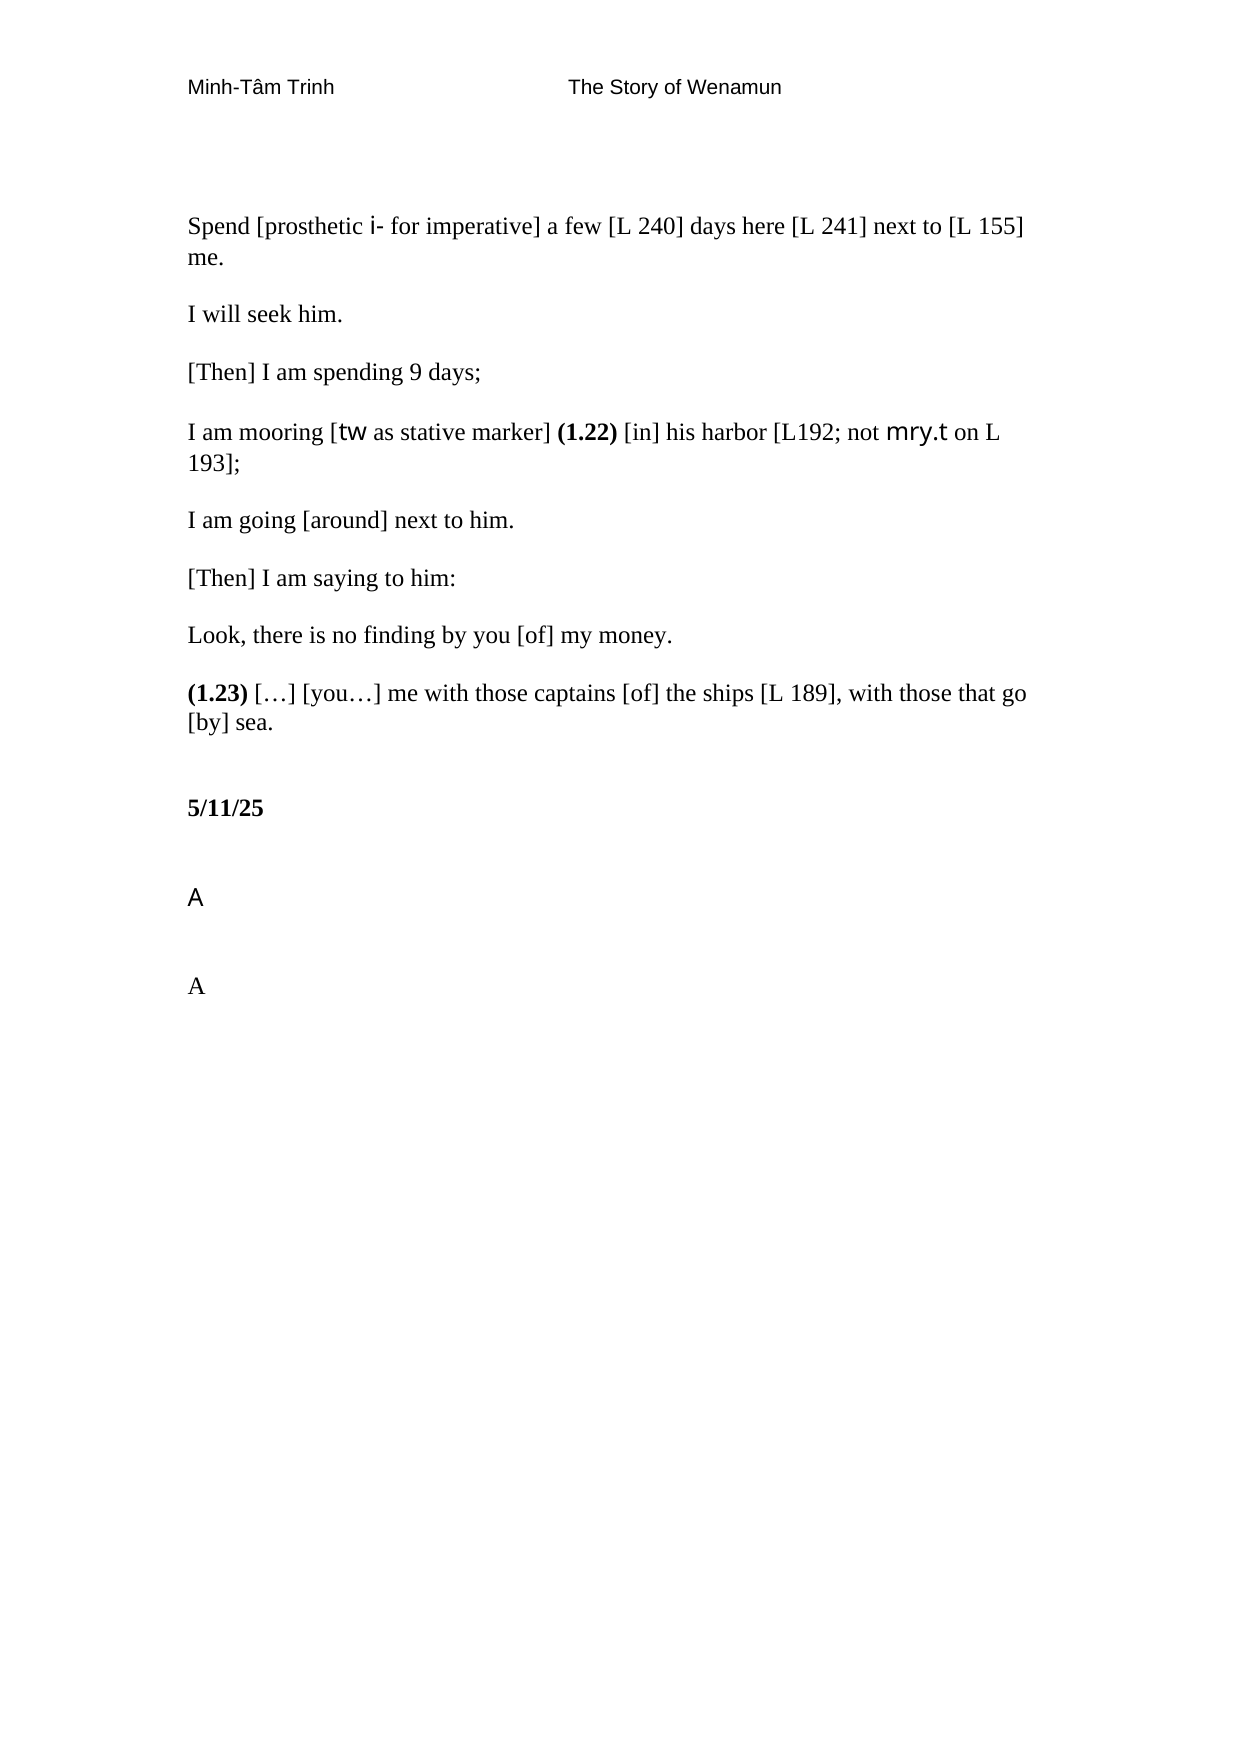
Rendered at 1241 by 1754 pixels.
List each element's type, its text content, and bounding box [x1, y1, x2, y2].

text Spend [prosthetic i- for imperative] a few [L 240] days here [L 241] next to [L 155] me. [187, 207, 1053, 270]
text [Then] I am saying to him: [187, 563, 1053, 592]
text I am going [around] next to him. [187, 506, 1053, 534]
text I will seek him. [187, 299, 1053, 328]
text 5/11/25 [187, 793, 1053, 822]
text [Then] I am spending 9 days; [187, 357, 1053, 385]
text Look, there is no finding by you [of] my money. [187, 621, 1053, 649]
text I am mooring [tw as stative marker] (1.22) [in] his harbor [L192; not mry.t on L 193]; [187, 414, 1053, 477]
text (1.23) […] [you…] me with those captains [of] the ships [L 189], with those that go [by] sea. [187, 678, 1053, 736]
text A [187, 971, 1053, 1000]
text A [187, 879, 1053, 913]
